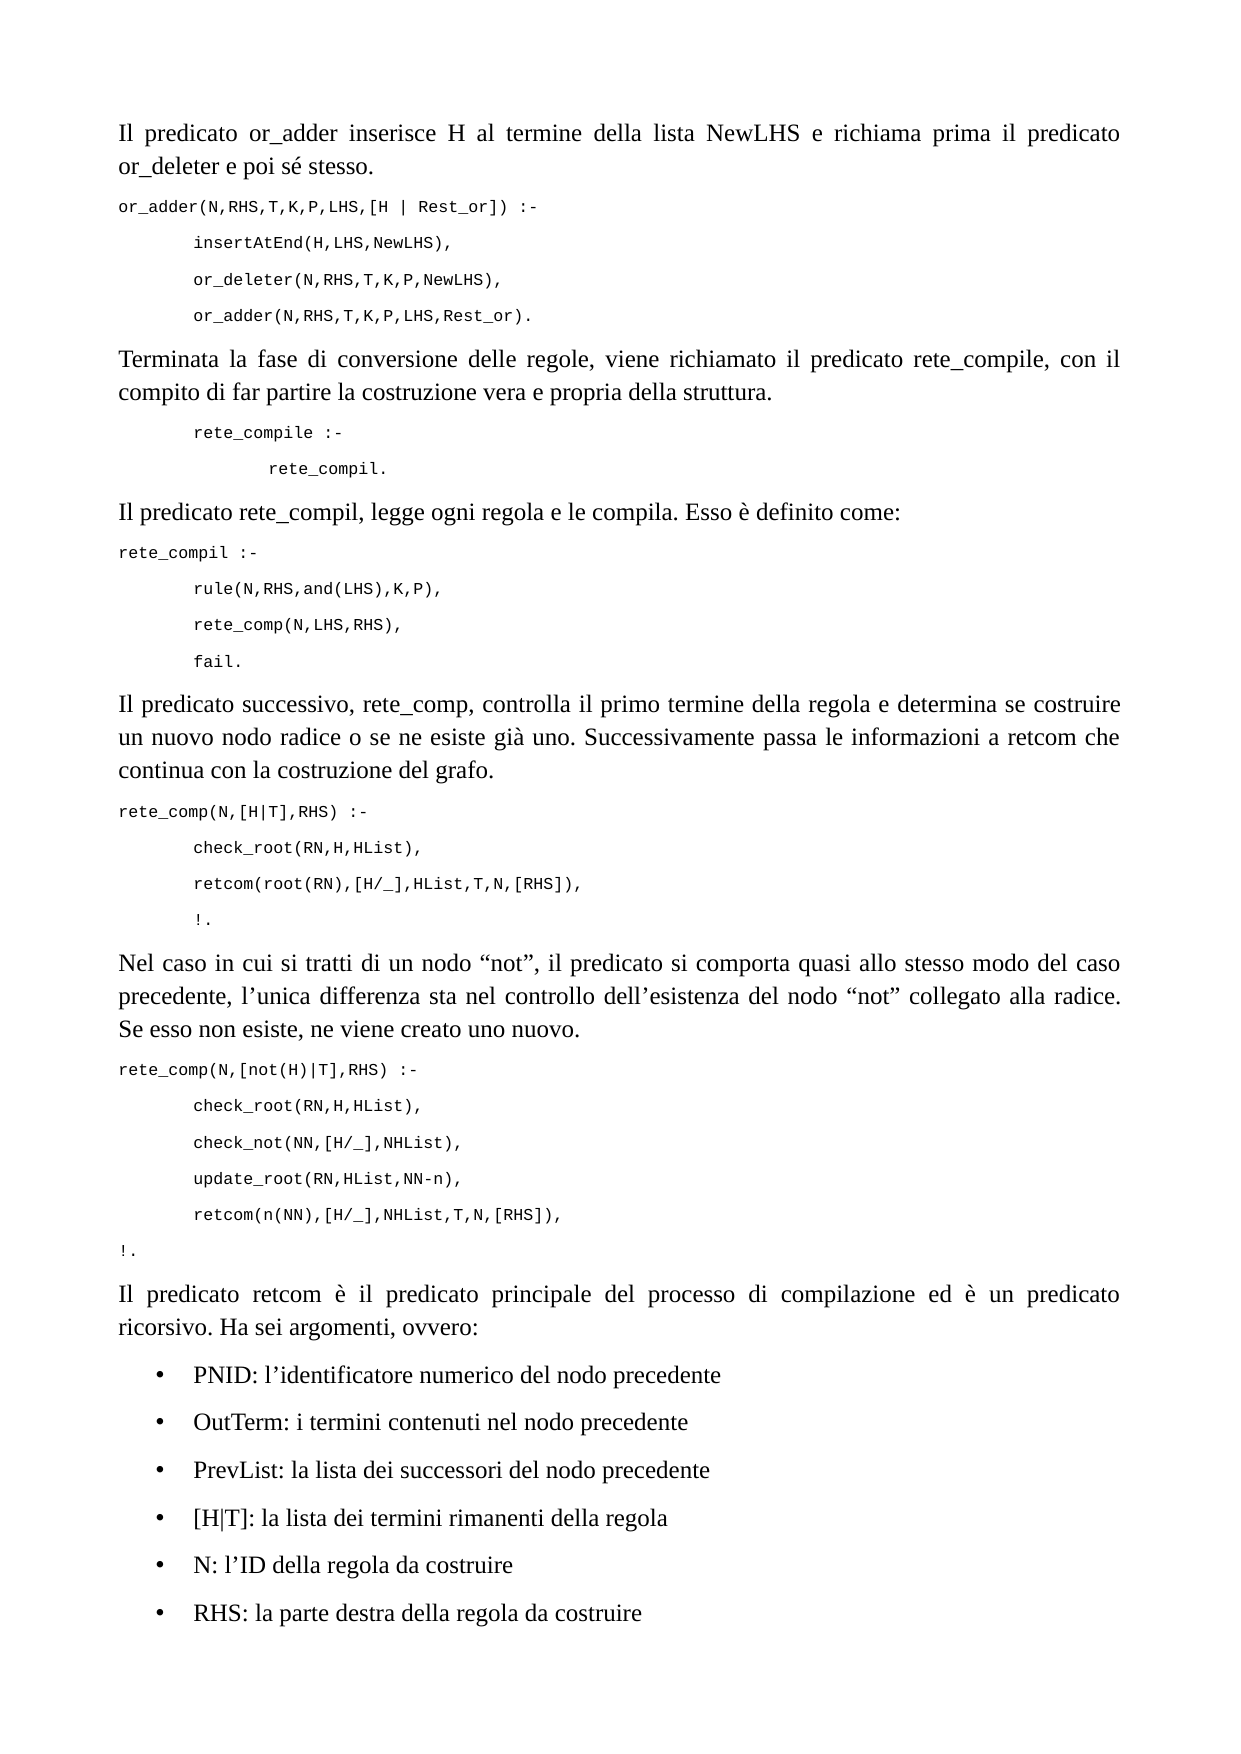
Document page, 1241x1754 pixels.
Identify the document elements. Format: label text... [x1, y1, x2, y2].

text or_adder(N,RHS,T,K,P,LHS,Rest_or). [118, 307, 1122, 326]
text rete_comp(N,LHS,RHS), [118, 617, 1122, 636]
text rete_comp(N,[not(H)|T],RHS) :- [118, 1062, 1122, 1081]
text rete_compil :- [118, 544, 1122, 563]
text retcom(root(RN),[H/_],HList,T,N,[RHS]), [118, 876, 1122, 894]
list N: l’ID della regola da costruire [156, 1550, 1122, 1579]
text check_root(RN,H,HList), [118, 839, 1122, 858]
text insertAtEnd(H,LHS,NewLHS), [118, 235, 1122, 254]
text Nel caso in cui si tratti di un nodo “not”, il predicato si comporta quasi allo stesso modo del caso precedente, l’unica differenza sta nel controllo dell’esistenza del nodo “not” collegato alla radice. Se esso non esiste, ne viene creato uno nuovo. [118, 948, 1122, 1043]
text retcom(n(NN),[H/_],NHList,T,N,[RHS]), [118, 1207, 1122, 1226]
text Il predicato or_adder inserisce H al termine della lista NewLHS e richiama prima il predicato or_deleter e poi sé stesso. [118, 118, 1122, 180]
list PrevList: la lista dei successori del nodo precedente [156, 1455, 1122, 1484]
list OutTerm: i termini contenuti nel nodo precedente [156, 1407, 1122, 1436]
list [H|T]: la lista dei termini rimanenti della regola [156, 1503, 1122, 1531]
text !. [118, 1243, 1122, 1262]
text Il predicato rete_compil, legge ogni regola e le compila. Esso è definito come: [118, 497, 1122, 526]
text update_root(RN,HList,NN-n), [118, 1171, 1122, 1189]
text Il predicato successivo, rete_comp, controlla il primo termine della regola e determina se costruire un nuovo nodo radice o se ne esiste già uno. Successivamente passa le informazioni a retcom che continua con la costruzione del grafo. [118, 689, 1122, 784]
text fail. [118, 653, 1122, 672]
text rete_comp(N,[H|T],RHS) :- [118, 803, 1122, 822]
text or_deleter(N,RHS,T,K,P,NewLHS), [118, 271, 1122, 290]
text !. [118, 912, 1122, 931]
text Il predicato retcom è il predicato principale del processo di compilazione ed è un predicato ricorsivo. Ha sei argomenti, ovvero: [118, 1279, 1122, 1341]
list RHS: la parte destra della regola da costruire [156, 1598, 1122, 1627]
text or_adder(N,RHS,T,K,P,LHS,[H | Rest_or]) :- [118, 199, 1122, 218]
text rule(N,RHS,and(LHS),K,P), [118, 581, 1122, 599]
list PNID: l’identificatore numerico del nodo precedente [156, 1360, 1122, 1389]
text Terminata la fase di conversione delle regole, viene richiamato il predicato rete_compile, con il compito di far partire la costruzione vera e propria della struttura. [118, 344, 1122, 406]
text rete_compile :- [118, 424, 1122, 443]
text check_not(NN,[H/_],NHList), [118, 1134, 1122, 1153]
text check_root(RN,H,HList), [118, 1098, 1122, 1117]
text rete_compil. [118, 461, 1122, 479]
